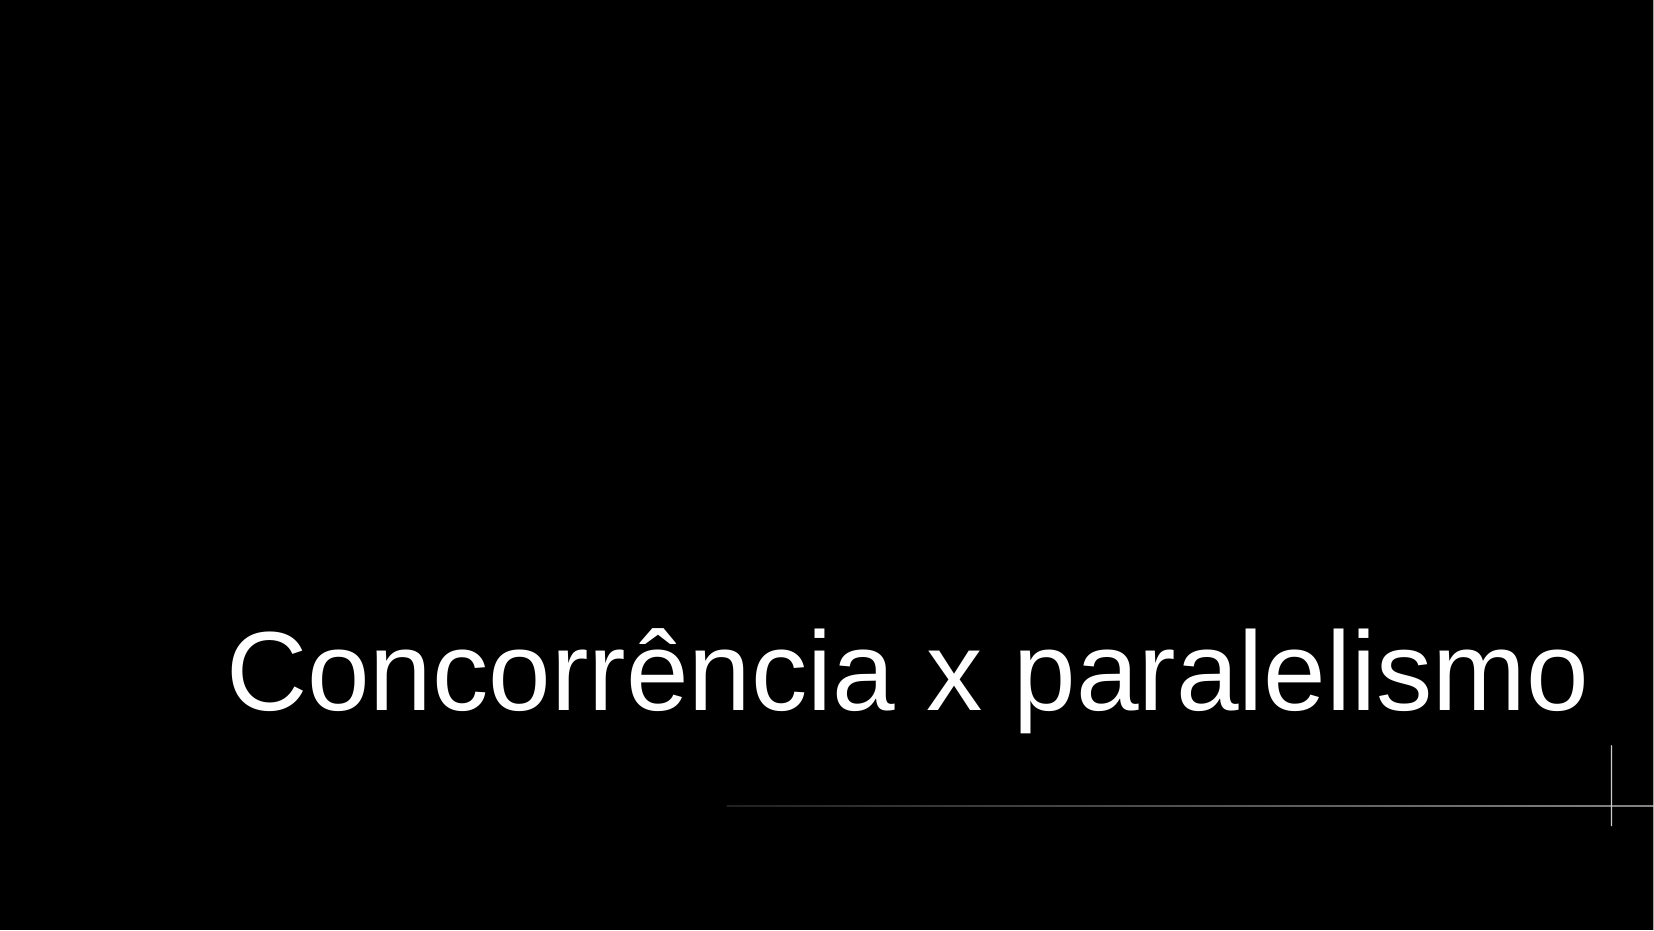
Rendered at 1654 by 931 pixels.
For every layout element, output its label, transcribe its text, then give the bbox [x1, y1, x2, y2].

title Concorrência x paralelismo [112, 546, 1589, 798]
